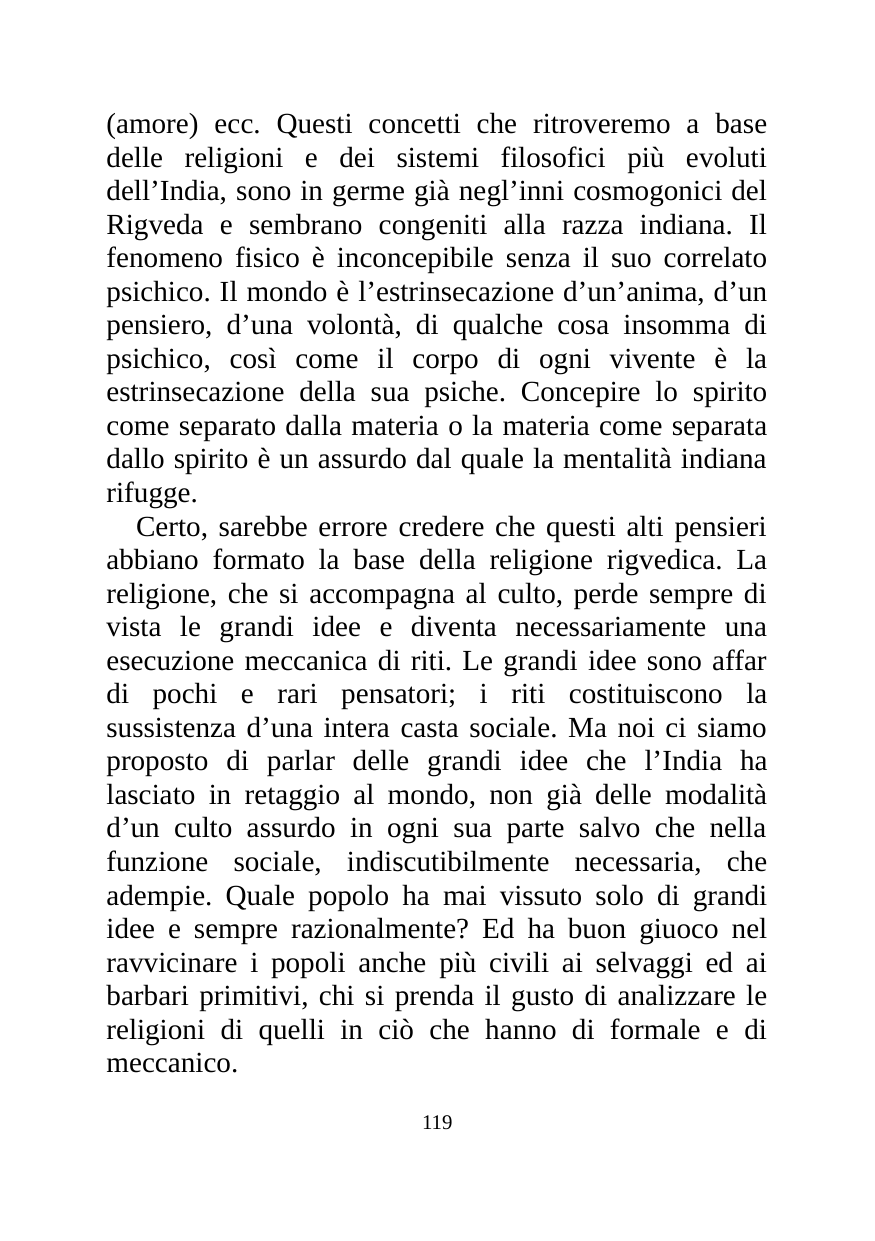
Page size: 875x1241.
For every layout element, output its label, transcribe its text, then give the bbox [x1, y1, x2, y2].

text (amore) ecc. Questi concetti che ritroveremo a base delle religioni e dei sistemi filosofici più evoluti dell’India, sono in germe già negl’inni cosmogonici del Rigveda e sembrano congeniti alla razza indiana. Il fenomeno fisico è inconcepibile senza il suo correlato psichico. Il mondo è l’estrinsecazione d’un’anima, d’un pensiero, d’una volontà, di qualche cosa insomma di psichico, così come il corpo di ogni vivente è la estrinsecazione della sua psiche. Concepire lo spirito come separato dalla materia o la materia come separata dallo spirito è un assurdo dal quale la mentalità indiana rifugge. [106, 106, 768, 509]
text Certo, sarebbe errore credere che questi alti pensieri abbiano formato la base della religione rigvedica. La religione, che si accompagna al culto, perde sempre di vista le grandi idee e diventa necessariamente una esecuzione meccanica di riti. Le grandi idee sono affar di pochi e rari pensatori; i riti costituiscono la sussistenza d’una intera casta sociale. Ma noi ci siamo proposto di parlar delle grandi idee che l’India ha lasciato in retaggio al mondo, non già delle modalità d’un culto assurdo in ogni sua parte salvo che nella funzione sociale, indiscutibilmente necessaria, che adempie. Quale popolo ha mai vissuto solo di grandi idee e sempre razionalmente? Ed ha buon giuoco nel ravvicinare i popoli anche più civili ai selvaggi ed ai barbari primitivi, chi si prenda il gusto di analizzare le religioni di quelli in ciò che hanno di formale e di meccanico. [106, 509, 768, 1079]
